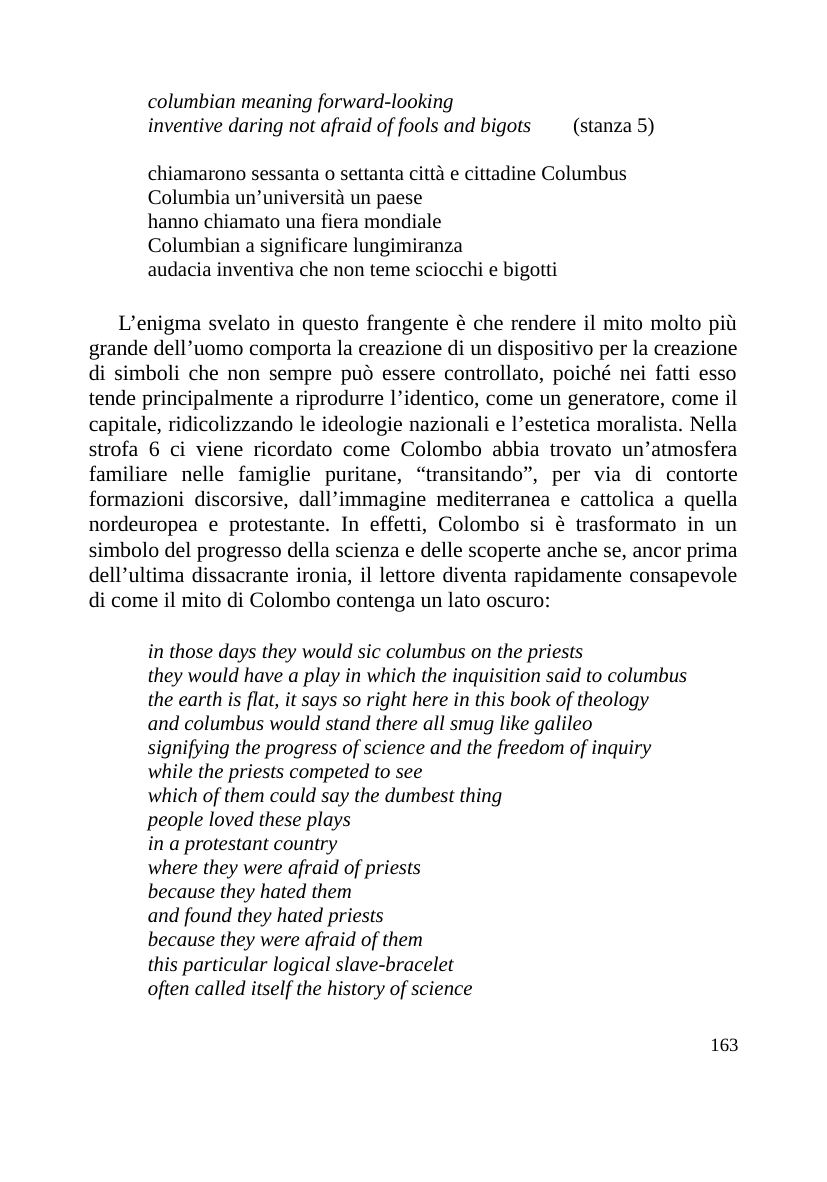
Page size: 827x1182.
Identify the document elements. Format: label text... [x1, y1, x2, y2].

text because they were afraid of them [148, 927, 709, 951]
text in a protestant country [148, 831, 709, 855]
text often called itself the history of science [148, 976, 709, 999]
text L’enigma svelato in questo frangente è che rendere il mito molto più grande dell’uomo comporta la creazione di un dispositivo per la creazione di simboli che non sempre può essere controllato, poiché nei fatti esso tende principalmente a riprodurre l’identico, come un generatore, come il capitale, ridicolizzando le ideologie nazionali e l’estetica moralista. Nella strofa 6 ci viene ricordato come Colombo abbia trovato un’atmosfera familiare nelle famiglie puritane, “transitando”, per via di contorte formazioni discorsive, dall’immagine mediterranea e cattolica a quella nordeuropea e protestante. In effetti, Colombo si è trasformato in un simbolo del progresso della scienza e delle scoperte anche se, ancor prima dell’ultima dissacrante ironia, il lettore diventa rapidamente consapevole di come il mito di Colombo contenga un lato oscuro: [88, 310, 738, 612]
text hanno chiamato una fiera mondiale [148, 209, 709, 233]
text inventive daring not afraid of fools and bigots (stanza 5) [148, 113, 709, 137]
text and columbus would stand there all smug like galileo [148, 711, 709, 735]
text the earth is flat, it says so right here in this book of theology [148, 687, 709, 711]
text they would have a play in which the inquisition said to columbus [148, 663, 709, 687]
text people loved these plays [148, 807, 709, 831]
text because they hated them [148, 879, 709, 903]
text in those days they would sic columbus on the priests [148, 639, 709, 663]
text which of them could say the dumbest thing [148, 783, 709, 807]
text Columbia un’università un paese [148, 185, 709, 209]
text and found they hated priests [148, 903, 709, 927]
text this particular logical slave-bracelet [148, 951, 709, 976]
text audacia inventiva che non teme sciocchi e bigotti [148, 257, 709, 281]
text columbian meaning forward-looking [148, 88, 709, 113]
text signifying the progress of science and the freedom of inquiry [148, 735, 709, 759]
text chiamarono sessanta o settanta città e cittadine Columbus [148, 161, 709, 185]
text Columbian a significare lungimiranza [148, 233, 709, 257]
text where they were afraid of priests [148, 855, 709, 879]
text while the priests competed to see [148, 759, 709, 783]
